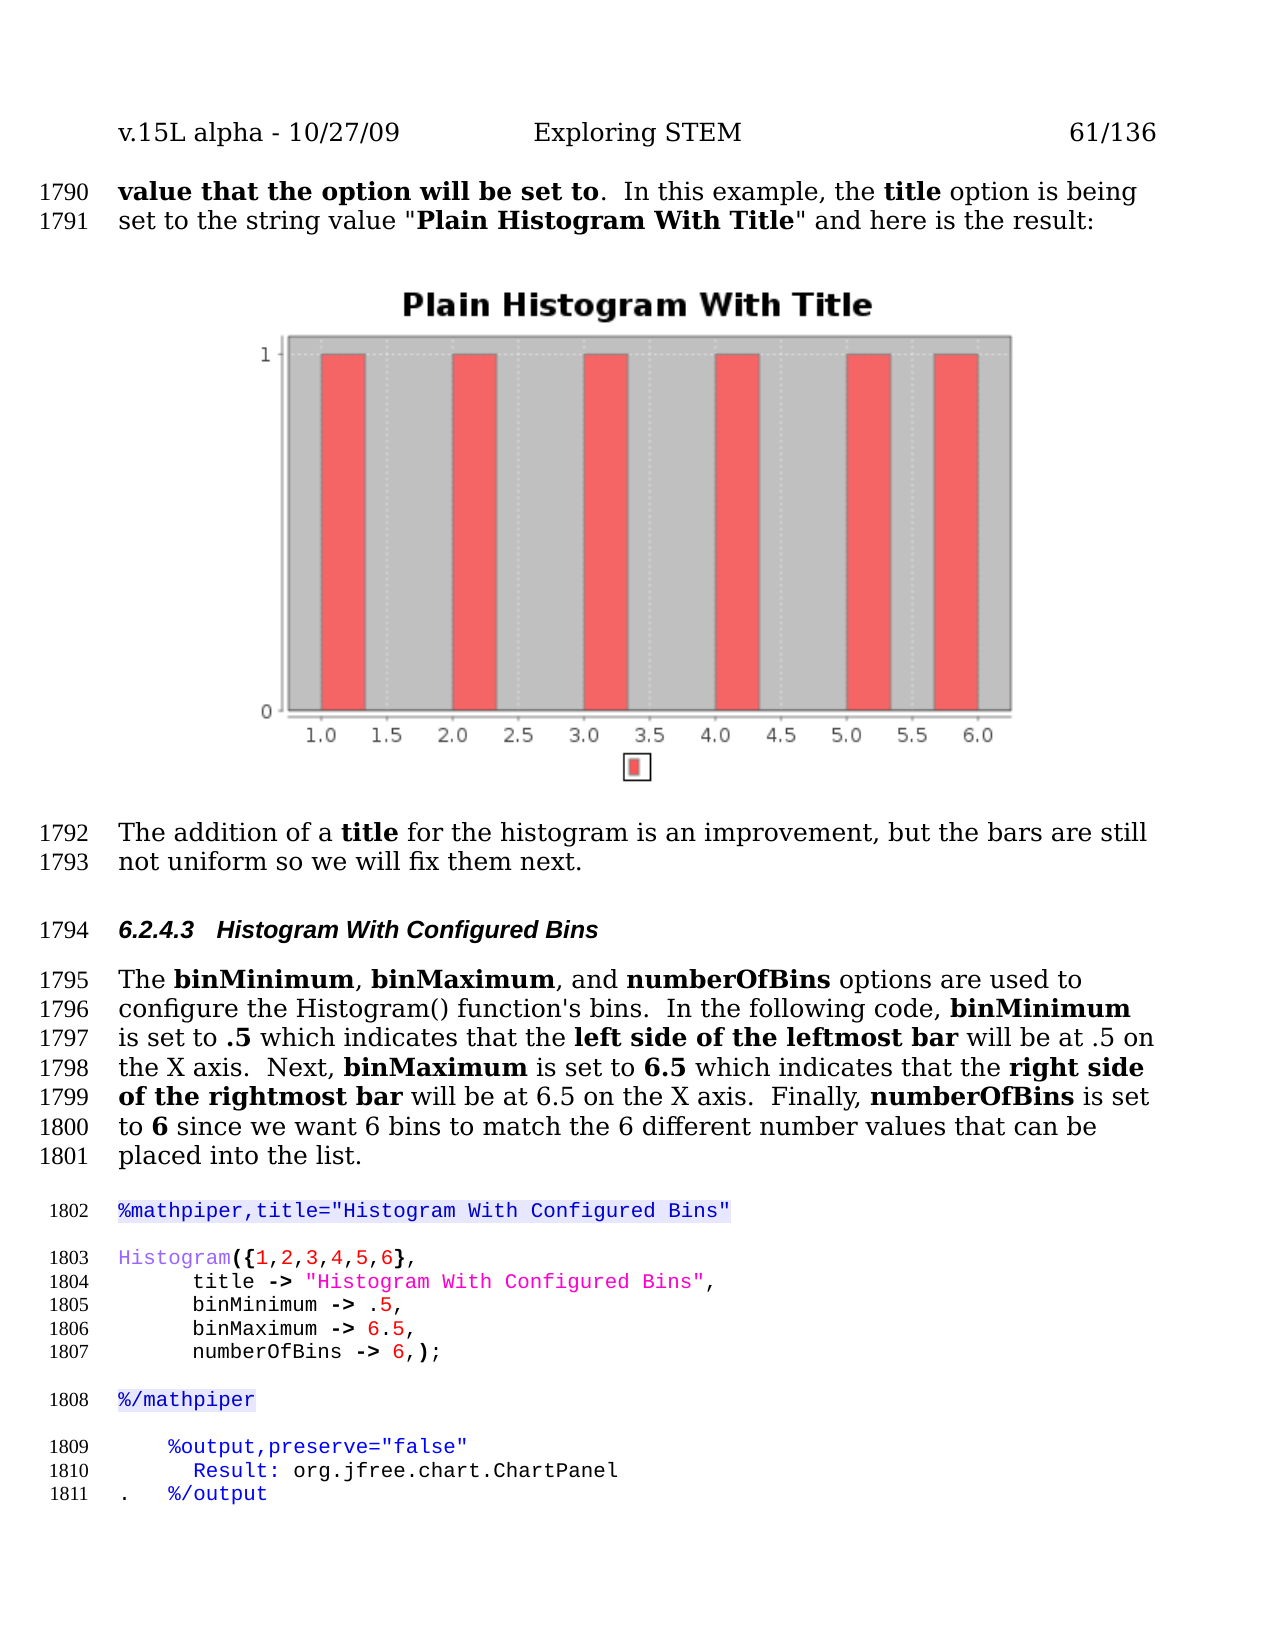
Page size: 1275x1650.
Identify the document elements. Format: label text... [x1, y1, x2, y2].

text title -> "Histogram With Configured Bins", [118, 1271, 1157, 1294]
subtitle Histogram With Configured Bins [118, 915, 1157, 944]
text value that the option will be set to. In this example, the title option is being set to the string value "Plain Histogram With Title" and here is the result: [118, 177, 1157, 236]
text binMaximum -> 6.5, [118, 1318, 1157, 1342]
text Histogram({1,2,3,4,5,6}, [118, 1247, 1157, 1271]
text numberOfBins -> 6,); [118, 1342, 1157, 1365]
picture [245, 285, 1030, 783]
text . %/output [118, 1483, 1157, 1507]
text %/mathpiper [118, 1389, 1157, 1412]
text The binMinimum, binMaximum, and numberOfBins options are used to configure the Histogram() function's bins. In the following code, binMinimum is set to .5 which indicates that the left side of the leftmost bar will be at .5 on the X axis. Next, binMaximum is set to 6.5 which indicates that the right side of the rightmost bar will be at 6.5 on the X axis. Finally, numberOfBins is set to 6 since we want 6 bins to match the 6 different number values that can be placed into the list. [118, 964, 1157, 1170]
text binMinimum -> .5, [118, 1294, 1157, 1318]
text Result: org.jfree.chart.ChartPanel [118, 1460, 1157, 1483]
text The addition of a title for the histogram is an improvement, but the bars are still not uniform so we will fix them next. [118, 817, 1157, 876]
text %output,preserve="false" [118, 1436, 1157, 1460]
text %mathpiper,title="Histogram With Configured Bins" [118, 1200, 1157, 1223]
